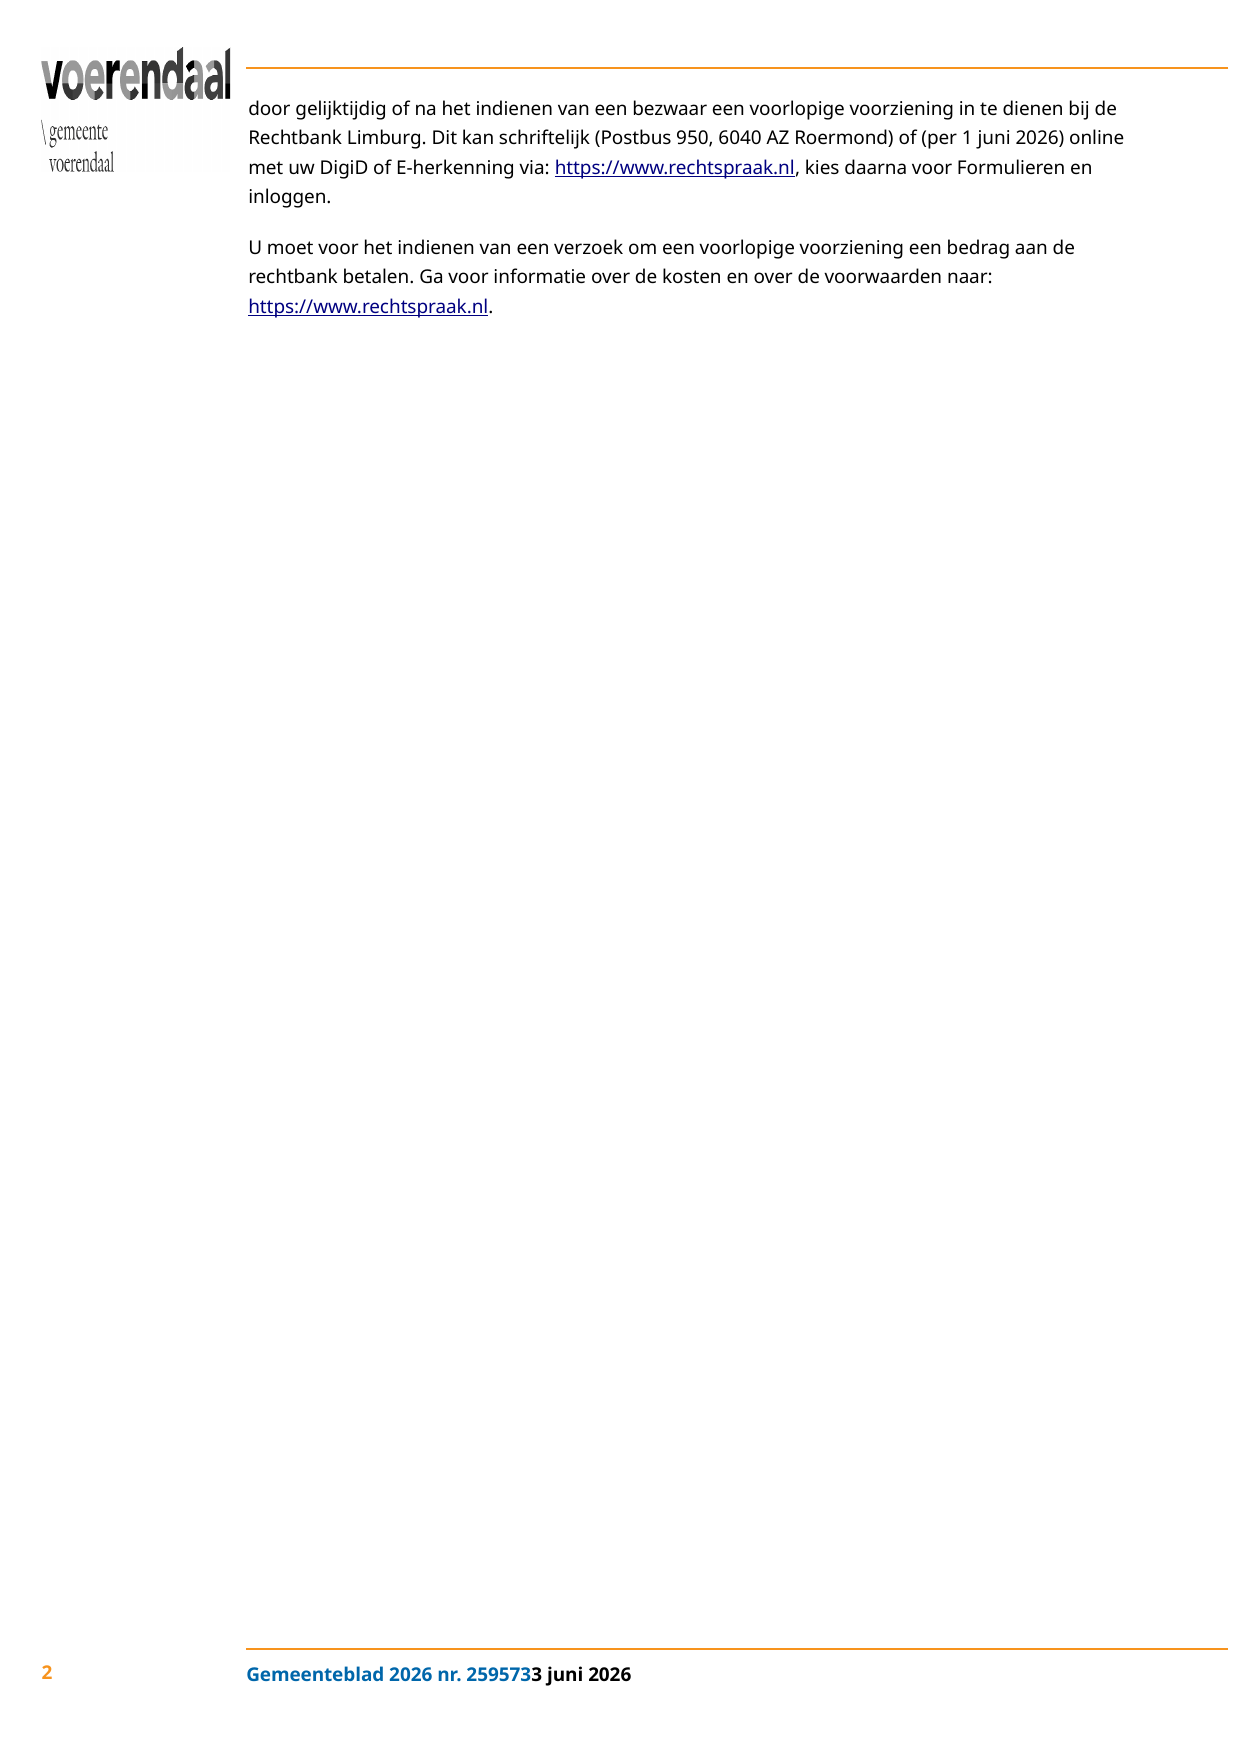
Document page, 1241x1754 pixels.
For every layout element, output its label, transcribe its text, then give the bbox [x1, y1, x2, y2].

text door gelijktijdig of na het indienen van een bezwaar een voorlopige voorziening in te dienen bij de Rechtbank Limburg. Dit kan schriftelijk (Postbus 950, 6040 AZ Roermond) of (per 1 juni 2026) online met uw DigiD of E-herkenning via: https://www.rechtspraak.nl, kies daarna voor Formulieren en inloggen. [248, 95, 1152, 209]
picture [41, 47, 231, 172]
text U moet voor het indienen van een verzoek om een voorlopige voorziening een bedrag aan de rechtbank betalen. Ga voor informatie over de kosten en over de voorwaarden naar: https://www.rechtspraak.nl. [248, 234, 1152, 319]
